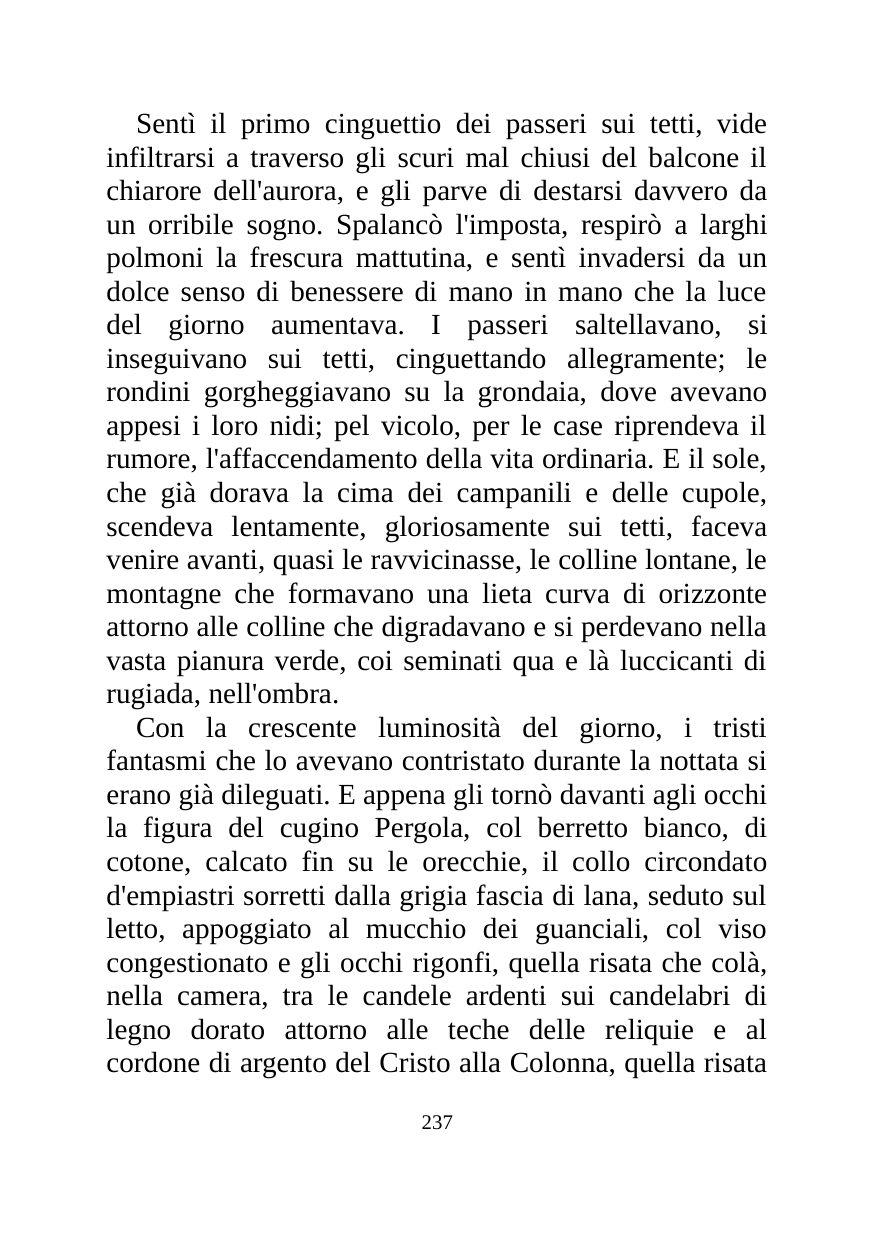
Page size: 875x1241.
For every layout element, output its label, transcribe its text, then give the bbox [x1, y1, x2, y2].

text Sentì il primo cinguettio dei passeri sui tetti, vide infiltrarsi a traverso gli scuri mal chiusi del balcone il chiarore dell'aurora, e gli parve di destarsi davvero da un orribile sogno. Spalancò l'imposta, respirò a larghi polmoni la frescura mattutina, e sentì invadersi da un dolce senso di benessere di mano in mano che la luce del giorno aumentava. I passeri saltellavano, si inseguivano sui tetti, cinguettando allegramente; le rondini gorgheggiavano su la grondaia, dove avevano appesi i loro nidi; pel vicolo, per le case riprendeva il rumore, l'affaccendamento della vita ordinaria. E il sole, che già dorava la cima dei campanili e delle cupole, scendeva lentamente, gloriosamente sui tetti, faceva venire avanti, quasi le ravvicinasse, le colline lontane, le montagne che formavano una lieta curva di orizzonte attorno alle colline che digradavano e si perdevano nella vasta pianura verde, coi seminati qua e là luccicanti di rugiada, nell'ombra. [106, 106, 768, 710]
text Con la crescente luminosità del giorno, i tristi fantasmi che lo avevano contristato durante la nottata si erano già dileguati. E appena gli tornò davanti agli occhi la figura del cugino Pergola, col berretto bianco, di cotone, calcato fin su le orecchie, il collo circondato d'empiastri sorretti dalla grigia fascia di lana, seduto sul letto, appoggiato al mucchio dei guanciali, col viso congestionato e gli occhi rigonfi, quella risata che colà, nella camera, tra le candele ardenti sui candelabri di legno dorato attorno alle teche delle reliquie e al cordone di argento del Cristo alla Colonna, quella risata [106, 710, 768, 1079]
